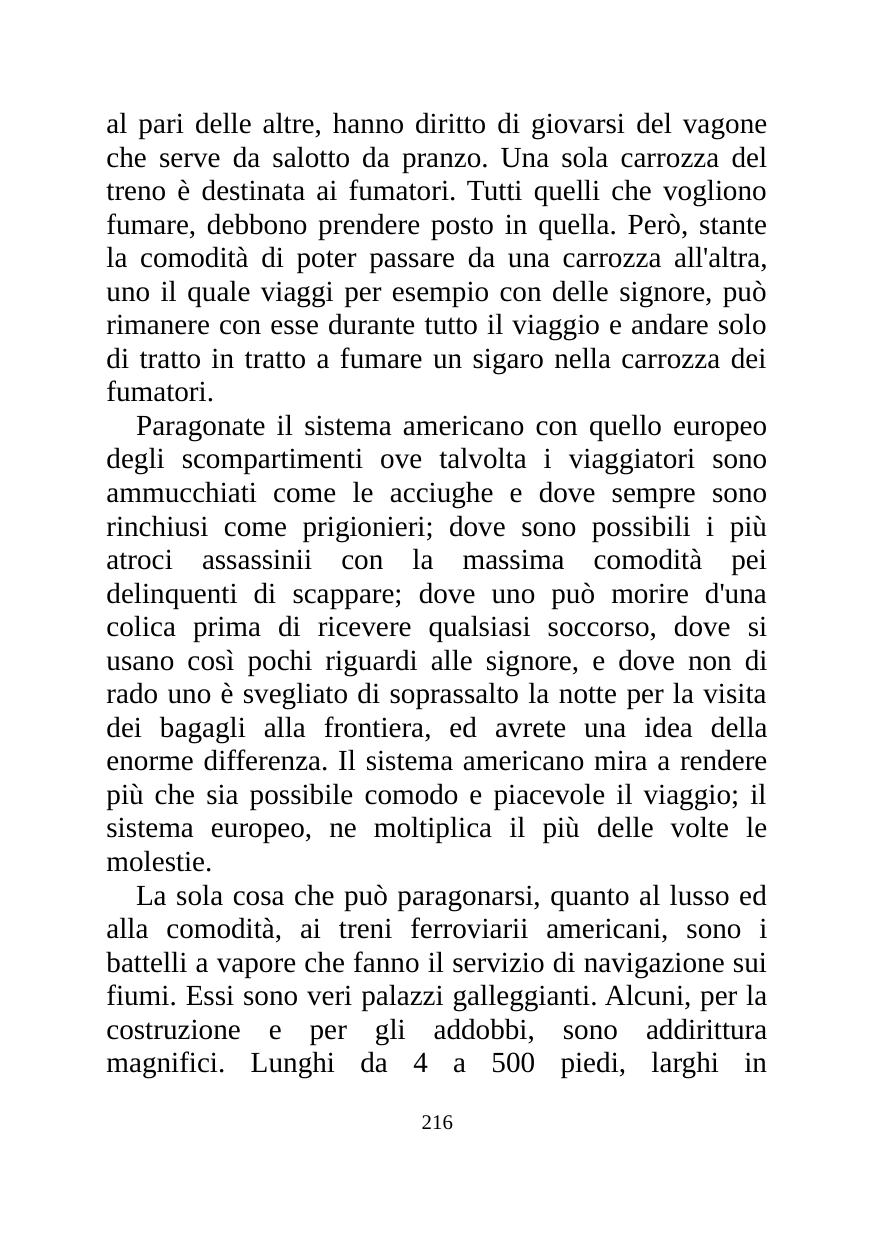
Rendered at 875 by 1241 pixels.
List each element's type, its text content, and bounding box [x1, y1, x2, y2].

text al pari delle altre, hanno diritto di giovarsi del vagone che serve da salotto da pranzo. Una sola carrozza del treno è destinata ai fumatori. Tutti quelli che vogliono fumare, debbono prendere posto in quella. Però, stante la comodità di poter passare da una carrozza all'altra, uno il quale viaggi per esempio con delle signore, può rimanere con esse durante tutto il viaggio e andare solo di tratto in tratto a fumare un sigaro nella carrozza dei fumatori. [106, 106, 768, 408]
text La sola cosa che può paragonarsi, quanto al lusso ed alla comodità, ai treni ferroviarii americani, sono i battelli a vapore che fanno il servizio di navigazione sui fiumi. Essi sono veri palazzi galleggianti. Alcuni, per la costruzione e per gli addobbi, sono addirittura magnifici. Lunghi da 4 a 500 piedi, larghi in [106, 878, 768, 1079]
text Paragonate il sistema americano con quello europeo degli scompartimenti ove talvolta i viaggiatori sono ammucchiati come le acciughe e dove sempre sono rinchiusi come prigionieri; dove sono possibili i più atroci assassinii con la massima comodità pei delinquenti di scappare; dove uno può morire d'una colica prima di ricevere qualsiasi soccorso, dove si usano così pochi riguardi alle signore, e dove non di rado uno è svegliato di soprassalto la notte per la visita dei bagagli alla frontiera, ed avrete una idea della enorme differenza. Il sistema americano mira a rendere più che sia possibile comodo e piacevole il viaggio; il sistema europeo, ne moltiplica il più delle volte le molestie. [106, 408, 768, 878]
